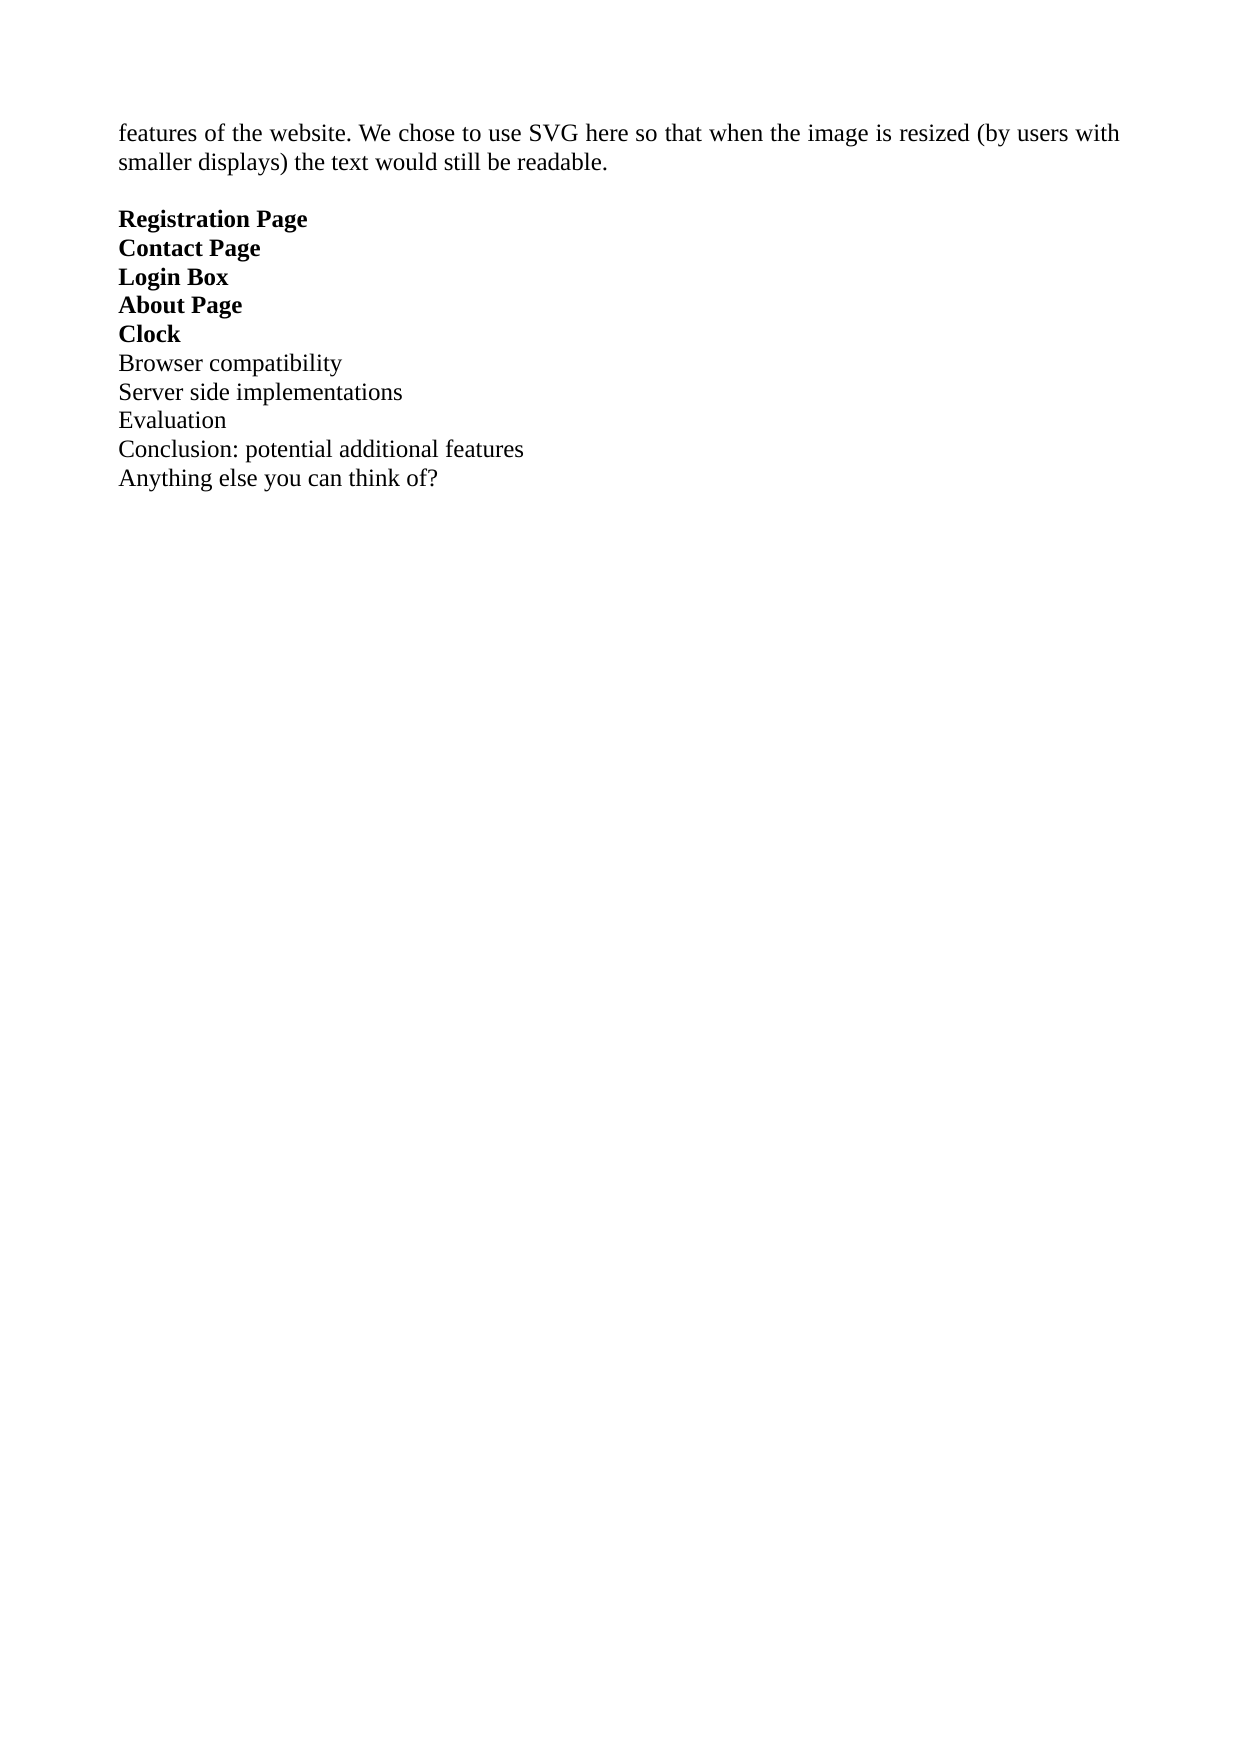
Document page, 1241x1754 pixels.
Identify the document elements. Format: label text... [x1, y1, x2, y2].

text Conclusion: potential additional features [118, 434, 1122, 463]
text Server side implementations [118, 377, 1122, 406]
text Contact Page [118, 233, 1122, 262]
text About Page [118, 291, 1122, 319]
text Browser compatibility [118, 348, 1122, 377]
text Registration Page [118, 204, 1122, 233]
text Evaluation [118, 406, 1122, 434]
text Anything else you can think of? [118, 463, 1122, 492]
text Clock [118, 319, 1122, 348]
text Login Box [118, 262, 1122, 291]
text features of the website. We chose to use SVG here so that when the image is resized (by users with smaller displays) the text would still be readable. [118, 118, 1122, 176]
